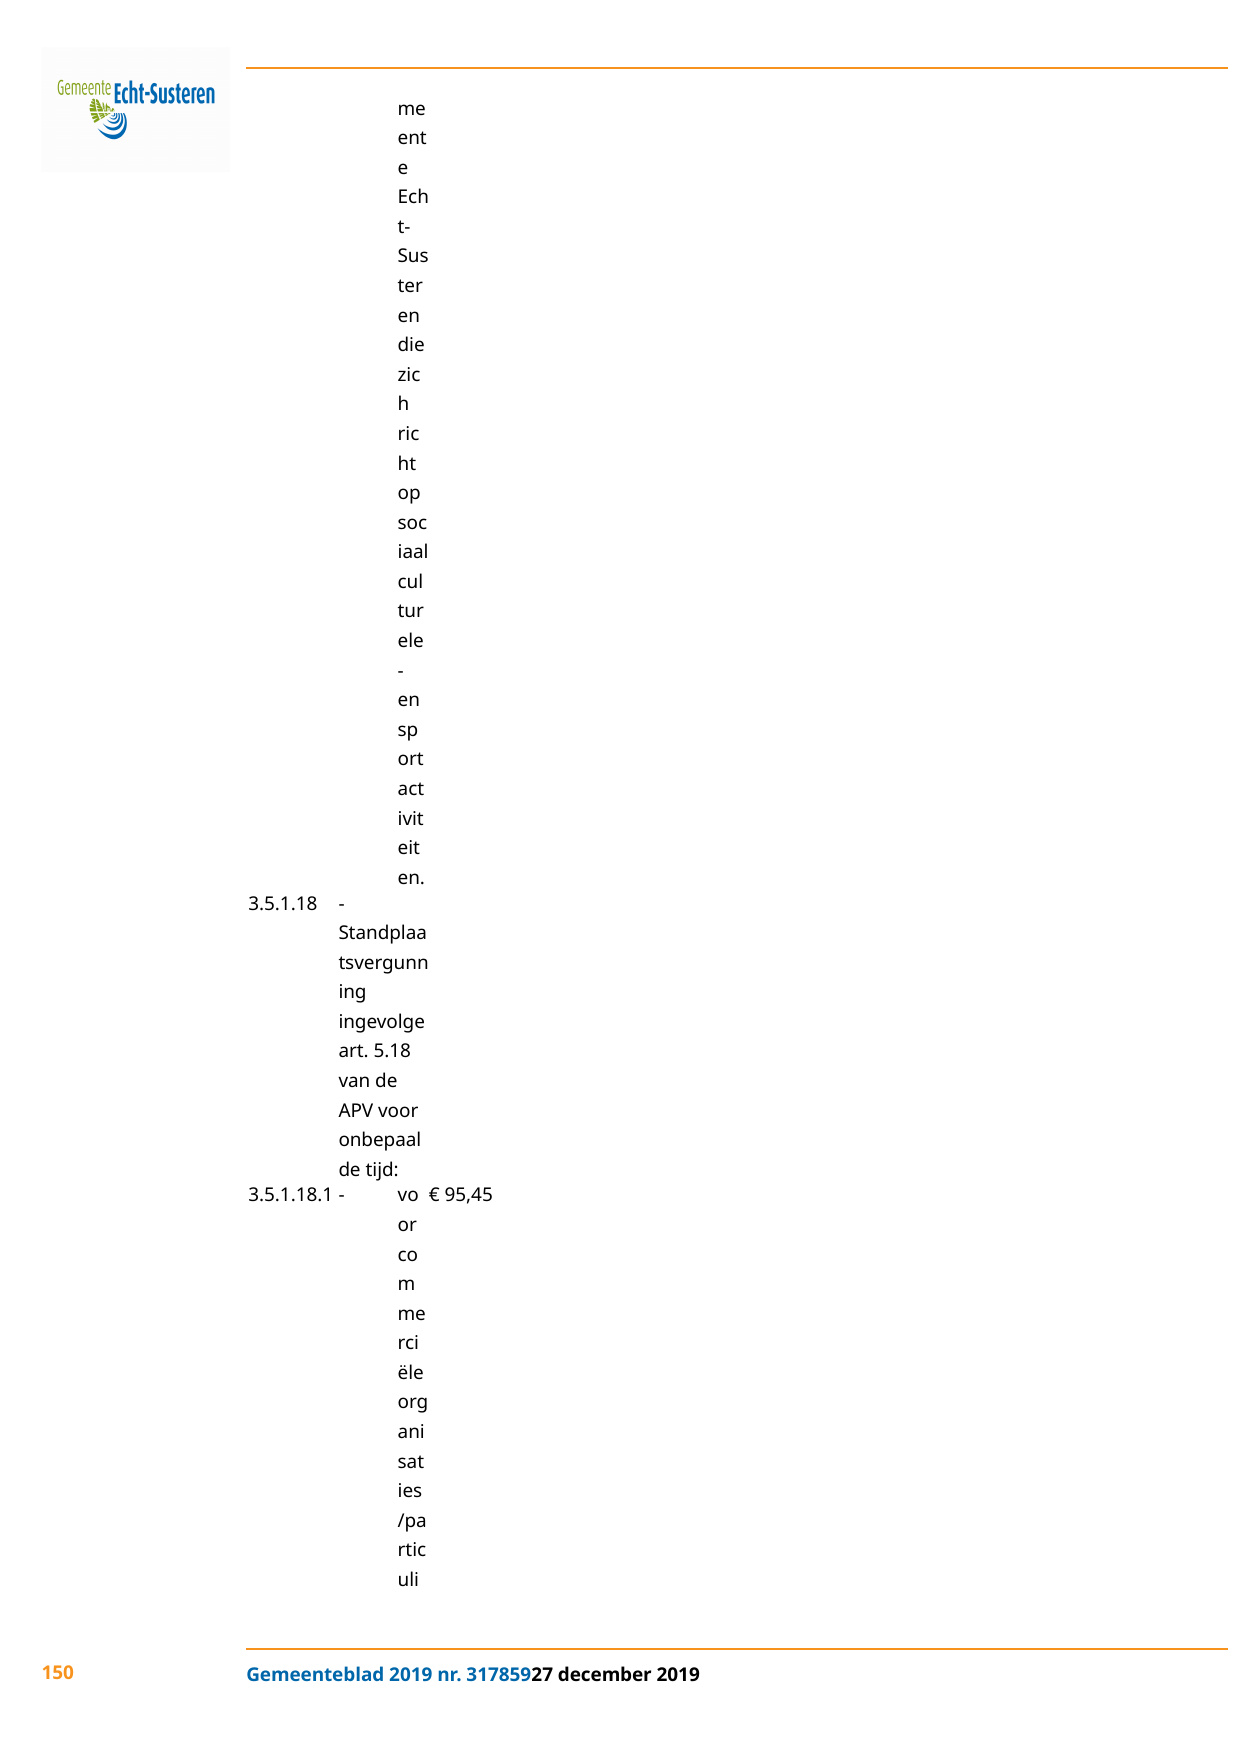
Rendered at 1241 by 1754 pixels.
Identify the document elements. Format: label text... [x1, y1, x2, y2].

table_cell voor commerciële organisaties/particuli [338, 1182, 429, 1592]
table_cell - Standplaatsvergunning ingevolge art. 5.18 van de APV voor onbepaalde tijd: [338, 890, 429, 1182]
table_cell meente Echt-Susteren die zich richt op sociaal culturele- en sportactiviteiten. [338, 95, 429, 890]
table_cell [519, 95, 700, 890]
table_cell [519, 890, 700, 1182]
table_cell [248, 95, 338, 890]
table_cell € 95,45 [429, 1182, 519, 1592]
table_cell 3.5.1.18.1 [248, 1182, 338, 1592]
table_cell 3.5.1.18 [248, 890, 338, 1182]
picture [41, 47, 231, 172]
table_cell [519, 1182, 700, 1592]
table_cell [429, 95, 519, 890]
table_cell [429, 890, 519, 1182]
